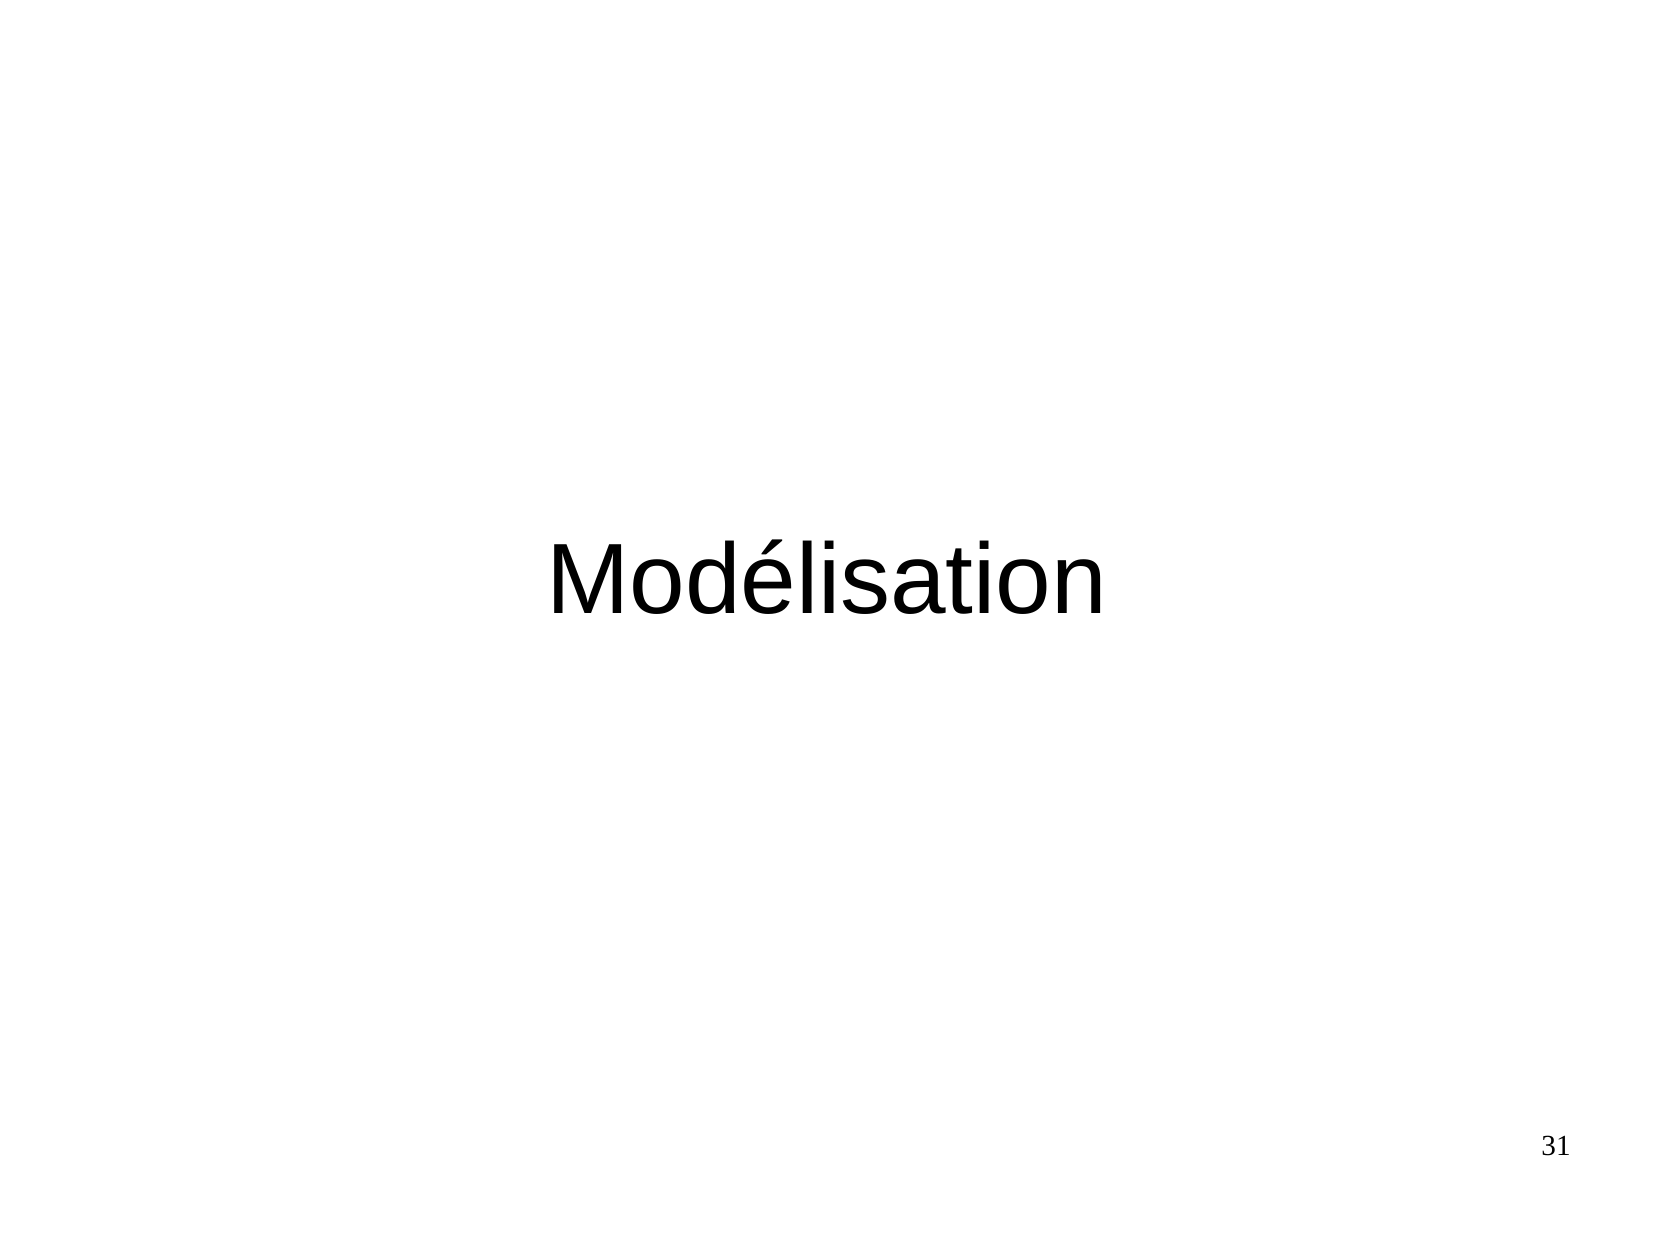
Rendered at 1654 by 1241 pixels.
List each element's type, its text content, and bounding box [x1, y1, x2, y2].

subtitle Modélisation [82, 49, 1571, 1109]
